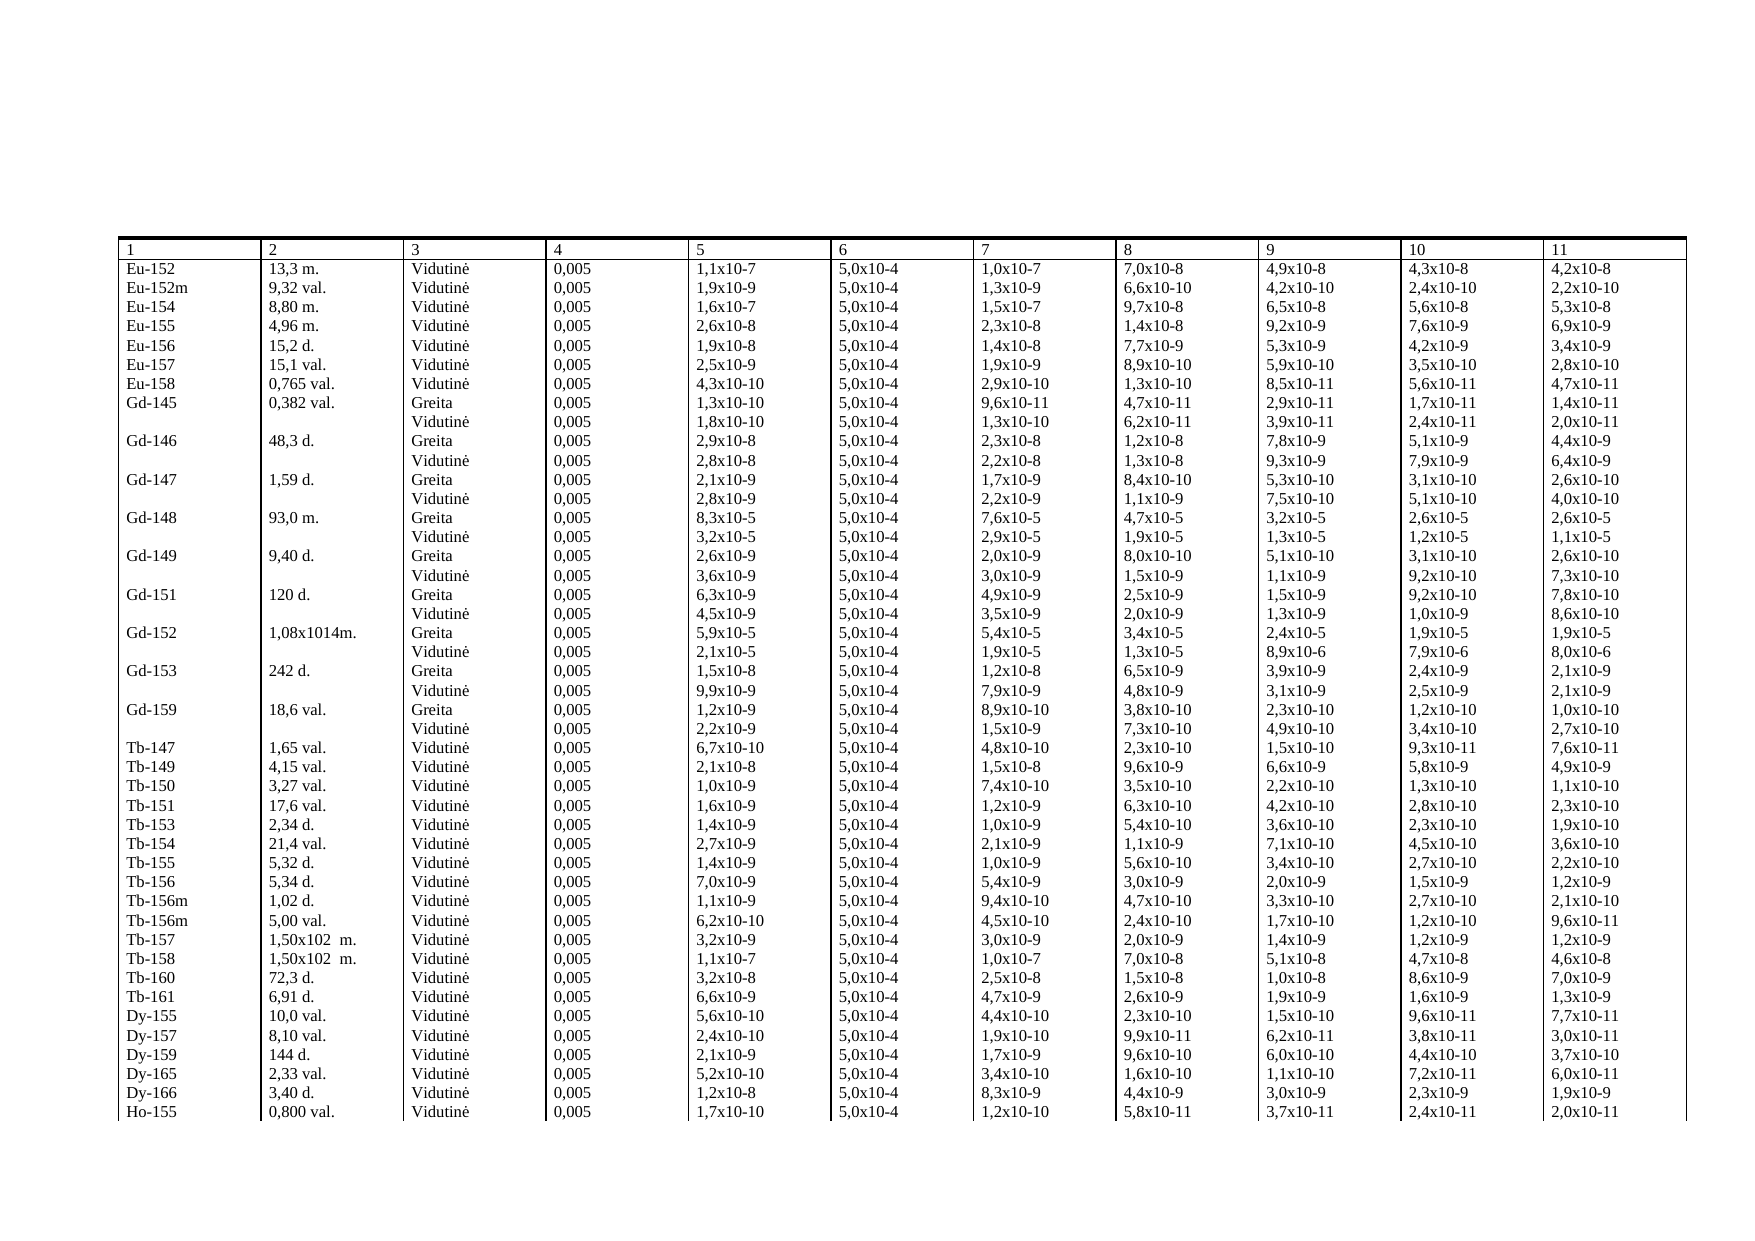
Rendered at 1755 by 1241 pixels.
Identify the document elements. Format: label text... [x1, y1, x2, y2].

table_cell 3,4x10-9 2,8x10-10 4,7x10-11 1,4x10-11 2,0x10-11 4,4x10-9 6,4x10-9 2,6x10-10 4,0x10-10 2,6x10-5 1,1x10-5 2,6x10-10 7,3x10-10 7,8x10-10 8,6x10-10 1,9x10-5 8,0x10-6 2,1x10-9 2,1x10-9 1,0x10-10 2,7x10-10 7,6x10-11 4,9x10-9 1,1x10-10 2,3x10-10 1,9x10-10 3,6x10-10 2,2x10-10 [1544, 335, 1686, 872]
table_cell Vidutinė Vidutinė Vidutinė Vidutinė [404, 260, 545, 335]
table_header 8 [1117, 240, 1258, 259]
table_cell 1,2x10-9 2,1x10-10 9,6x10-11 1,2x10-9 4,6x10-8 7,0x10-9 1,3x10-9 7,7x10-11 3,0x10-11 3,7x10-10 6,0x10-11 1,9x10-9 2,0x10-11 [1544, 872, 1686, 1121]
table_cell 15,2 d. 15,1 val. 0,765 val. 0,382 val. 48,3 d. 1,59 d. 93,0 m. 9,40 d. 120 d. 1,08x1014m. 242 d. 18,6 val. 1,65 val. 4,15 val. 3,27 val. 17,6 val. 2,34 d. 21,4 val. 5,32 d. [262, 335, 403, 872]
table_cell 1,1x10-7 1,9x10-9 1,6x10-7 2,6x10-8 [689, 260, 830, 335]
table_cell 1,5x10-9 2,7x10-10 1,2x10-10 1,2x10-9 4,7x10-8 8,6x10-9 1,6x10-9 9,6x10-11 3,8x10-11 4,4x10-10 7,2x10-11 2,3x10-9 2,4x10-11 [1402, 872, 1543, 1121]
table_cell 0,005 0,005 0,005 0,005 0,005 0,005 0,005 0,005 0,005 0,005 0,005 0,005 0,005 0,005 0,005 0,005 0,005 0,005 0,005 0,005 0,005 0,005 0,005 0,005 0,005 0,005 0,005 0,005 [547, 335, 688, 872]
table_cell 4,2x10-9 3,5x10-10 5,6x10-11 1,7x10-11 2,4x10-11 5,1x10-9 7,9x10-9 3,1x10-10 5,1x10-10 2,6x10-5 1,2x10-5 3,1x10-10 9,2x10-10 9,2x10-10 1,0x10-9 1,9x10-5 7,9x10-6 2,4x10-9 2,5x10-9 1,2x10-10 3,4x10-10 9,3x10-11 5,8x10-9 1,3x10-10 2,8x10-10 2,3x10-10 4,5x10-10 2,7x10-10 [1402, 335, 1543, 872]
table_cell 5,0x10-4 5,0x10-4 5,0x10-4 5,0x10-4 [832, 260, 973, 335]
table_cell 1,0x10-7 1,3x10-9 1,5x10-7 2,3x10-8 [974, 260, 1115, 335]
table_cell 4,3x10-8 2,4x10-10 5,6x10-8 7,6x10-9 [1402, 260, 1543, 335]
table_cell Vidutinė Vidutinė Vidutinė Greita Vidutinė Greita Vidutinė Greita Vidutinė Greita Vidutinė Greita Vidutinė Greita Vidutinė Greita Vidutinė Greita Vidutinė Greita Vidutinė Vidutinė Vidutinė Vidutinė Vidutinė Vidutinė Vidutinė Vidutinė [404, 335, 545, 872]
table_cell 1,9x10-8 2,5x10-9 4,3x10-10 1,3x10-10 1,8x10-10 2,9x10-8 2,8x10-8 2,1x10-9 2,8x10-9 8,3x10-5 3,2x10-5 2,6x10-9 3,6x10-9 6,3x10-9 4,5x10-9 5,9x10-5 2,1x10-5 1,5x10-8 9,9x10-9 1,2x10-9 2,2x10-9 6,7x10-10 2,1x10-8 1,0x10-9 1,6x10-9 1,4x10-9 2,7x10-9 1,4x10-9 [689, 335, 830, 872]
table_cell Eu-156 Eu-157 Eu-158 Gd-145 Gd-146 Gd-147 Gd-148 Gd-149 Gd-151 Gd-152 Gd-153 Gd-159 Tb-147 Tb-149 Tb-150 Tb-151 Tb-153 Tb-154 Tb-155 [119, 335, 260, 872]
table_header 6 [832, 240, 973, 259]
table_cell Vidutinė Vidutinė Vidutinė Vidutinė Vidutinė Vidutinė Vidutinė Vidutinė Vidutinė Vidutinė Vidutinė Vidutinė Vidutinė [404, 872, 545, 1121]
table_cell 7,7x10-9 8,9x10-10 1,3x10-10 4,7x10-11 6,2x10-11 1,2x10-8 1,3x10-8 8,4x10-10 1,1x10-9 4,7x10-5 1,9x10-5 8,0x10-10 1,5x10-9 2,5x10-9 2,0x10-9 3,4x10-5 1,3x10-5 6,5x10-9 4,8x10-9 3,8x10-10 7,3x10-10 2,3x10-10 9,6x10-9 3,5x10-10 6,3x10-10 5,4x10-10 1,1x10-9 5,6x10-10 [1117, 335, 1258, 872]
table_cell 5,0x10-4 5,0x10-4 5,0x10-4 5,0x10-4 5,0x10-4 5,0x10-4 5,0x10-4 5,0x10-4 5,0x10-4 5,0x10-4 5,0x10-4 5,0x10-4 5,0x10-4 [832, 872, 973, 1121]
table_header 9 [1259, 240, 1400, 259]
table_cell Tb-156 Tb-156m Tb-156m Tb-157 Tb-158 Tb-160 Tb-161 Dy-155 Dy-157 Dy-159 Dy-165 Dy-166 Ho-155 [119, 872, 260, 1121]
table_header 5 [689, 240, 830, 259]
table_cell 5,4x10-9 9,4x10-10 4,5x10-10 3,0x10-9 1,0x10-7 2,5x10-8 4,7x10-9 4,4x10-10 1,9x10-10 1,7x10-9 3,4x10-10 8,3x10-9 1,2x10-10 [974, 872, 1115, 1121]
table_cell 5,0x10-4 5,0x10-4 5,0x10-4 5,0x10-4 5,0x10-4 5,0x10-4 5,0x10-4 5,0x10-4 5,0x10-4 5,0x10-4 5,0x10-4 5,0x10-4 5,0x10-4 5,0x10-4 5,0x10-4 5,0x10-4 5,0x10-4 5,0x10-4 5,0x10-4 5,0x10-4 5,0x10-4 5,0x10-4 5,0x10-4 5,0x10-4 5,0x10-4 5,0x10-4 5,0x10-4 5,0x10-4 [832, 335, 973, 872]
table_cell 2,0x10-9 3,3x10-10 1,7x10-10 1,4x10-9 5,1x10-8 1,0x10-8 1,9x10-9 1,5x10-10 6,2x10-11 6,0x10-10 1,1x10-10 3,0x10-9 3,7x10-11 [1259, 872, 1400, 1121]
table_cell 0,005 0,005 0,005 0,005 [547, 260, 688, 335]
table_header 7 [974, 240, 1115, 259]
table_header 3 [404, 240, 545, 259]
table_cell 7,0x10-8 6,6x10-10 9,7x10-8 1,4x10-8 [1117, 260, 1258, 335]
table_header 2 [262, 240, 403, 259]
table_cell Eu-152 Eu-152m Eu-154 Eu-155 [119, 260, 260, 335]
table_cell 5,34 d. 1,02 d. 5,00 val. 1,50x102 m. 1,50x102 m. 72,3 d. 6,91 d. 10,0 val. 8,10 val. 144 d. 2,33 val. 3,40 d. 0,800 val. [262, 872, 403, 1121]
table_cell 4,2x10-8 2,2x10-10 5,3x10-8 6,9x10-9 [1544, 260, 1686, 335]
table_cell 3,0x10-9 4,7x10-10 2,4x10-10 2,0x10-9 7,0x10-8 1,5x10-8 2,6x10-9 2,3x10-10 9,9x10-11 9,6x10-10 1,6x10-10 4,4x10-9 5,8x10-11 [1117, 872, 1258, 1121]
table_cell 0,005 0,005 0,005 0,005 0,005 0,005 0,005 0,005 0,005 0,005 0,005 0,005 0,005 [547, 872, 688, 1121]
table_header 10 [1402, 240, 1543, 259]
table_cell 4,9x10-8 4,2x10-10 6,5x10-8 9,2x10-9 [1259, 260, 1400, 335]
table_cell 7,0x10-9 1,1x10-9 6,2x10-10 3,2x10-9 1,1x10-7 3,2x10-8 6,6x10-9 5,6x10-10 2,4x10-10 2,1x10-9 5,2x10-10 1,2x10-8 1,7x10-10 [689, 872, 830, 1121]
table_cell 5,3x10-9 5,9x10-10 8,5x10-11 2,9x10-11 3,9x10-11 7,8x10-9 9,3x10-9 5,3x10-10 7,5x10-10 3,2x10-5 1,3x10-5 5,1x10-10 1,1x10-9 1,5x10-9 1,3x10-9 2,4x10-5 8,9x10-6 3,9x10-9 3,1x10-9 2,3x10-10 4,9x10-10 1,5x10-10 6,6x10-9 2,2x10-10 4,2x10-10 3,6x10-10 7,1x10-10 3,4x10-10 [1259, 335, 1400, 872]
table_cell 1,4x10-8 1,9x10-9 2,9x10-10 9,6x10-11 1,3x10-10 2,3x10-8 2,2x10-8 1,7x10-9 2,2x10-9 7,6x10-5 2,9x10-5 2,0x10-9 3,0x10-9 4,9x10-9 3,5x10-9 5,4x10-5 1,9x10-5 1,2x10-8 7,9x10-9 8,9x10-10 1,5x10-9 4,8x10-10 1,5x10-8 7,4x10-10 1,2x10-9 1,0x10-9 2,1x10-9 1,0x10-9 [974, 335, 1115, 872]
table_cell 13,3 m. 9,32 val. 8,80 m. 4,96 m. [262, 260, 403, 335]
table_header 11 [1544, 240, 1686, 259]
table_header 4 [547, 240, 688, 259]
table_header 1 [119, 240, 260, 259]
